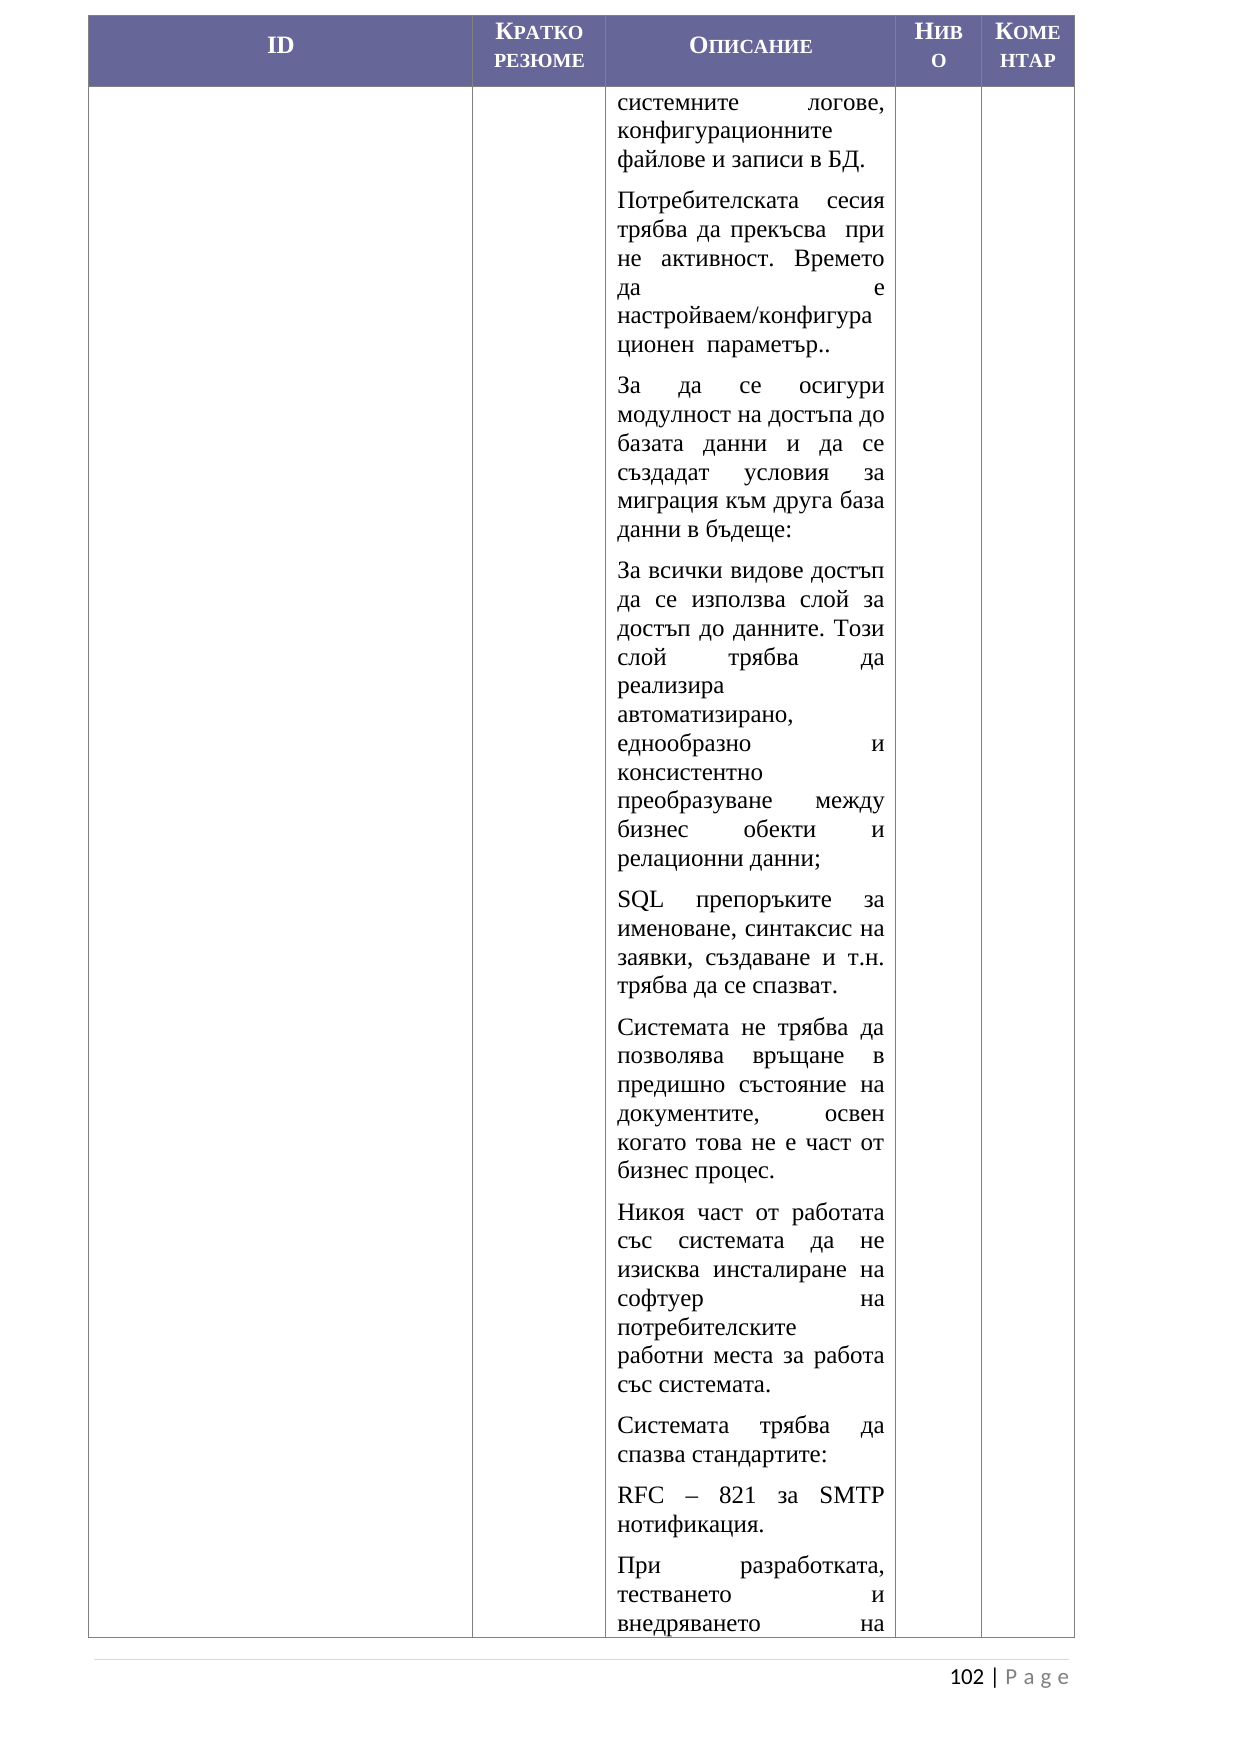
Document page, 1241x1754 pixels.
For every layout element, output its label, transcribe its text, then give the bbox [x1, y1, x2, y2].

table_header Ниво [896, 16, 981, 86]
table_cell [89, 87, 472, 1637]
table_cell [896, 87, 981, 1637]
table_header Кратко резюме [473, 16, 605, 86]
table_cell [982, 87, 1074, 1637]
table_cell системните логове, конфигурационните файлове и записи в БД. Потребителската сесия трябва да прекъсва при не активност. Времето да е настройваем/конфигурационен параметър.. За да се осигури модулност на достъпа до базата данни и да се създадат условия за миграция към друга база данни в бъдеще: За всички видове достъп да се използва слой за достъп до данните. Този слой трябва да реализира автоматизирано, еднообразно и консистентно преобразуване между бизнес обекти и релационни данни; SQL препоръките за именоване, синтаксис на заявки, създаване и т.н. трябва да се спазват. Системата не трябва да позволява връщане в предишно състояние на документите, освен когато това не е част от бизнес процес. Никоя част от работата със системата да не изисква инсталиране на софтуер на потребителските работни места за работа със системата. Системата трябва да спазва стандартите: RFC – 821 за SMTP нотификация. При разработката, тестването и внедряването на [606, 87, 895, 1637]
table_header Коментар [982, 16, 1074, 86]
table_header ID [89, 16, 472, 86]
table_header Описание [606, 16, 895, 86]
table_cell [473, 87, 605, 1637]
